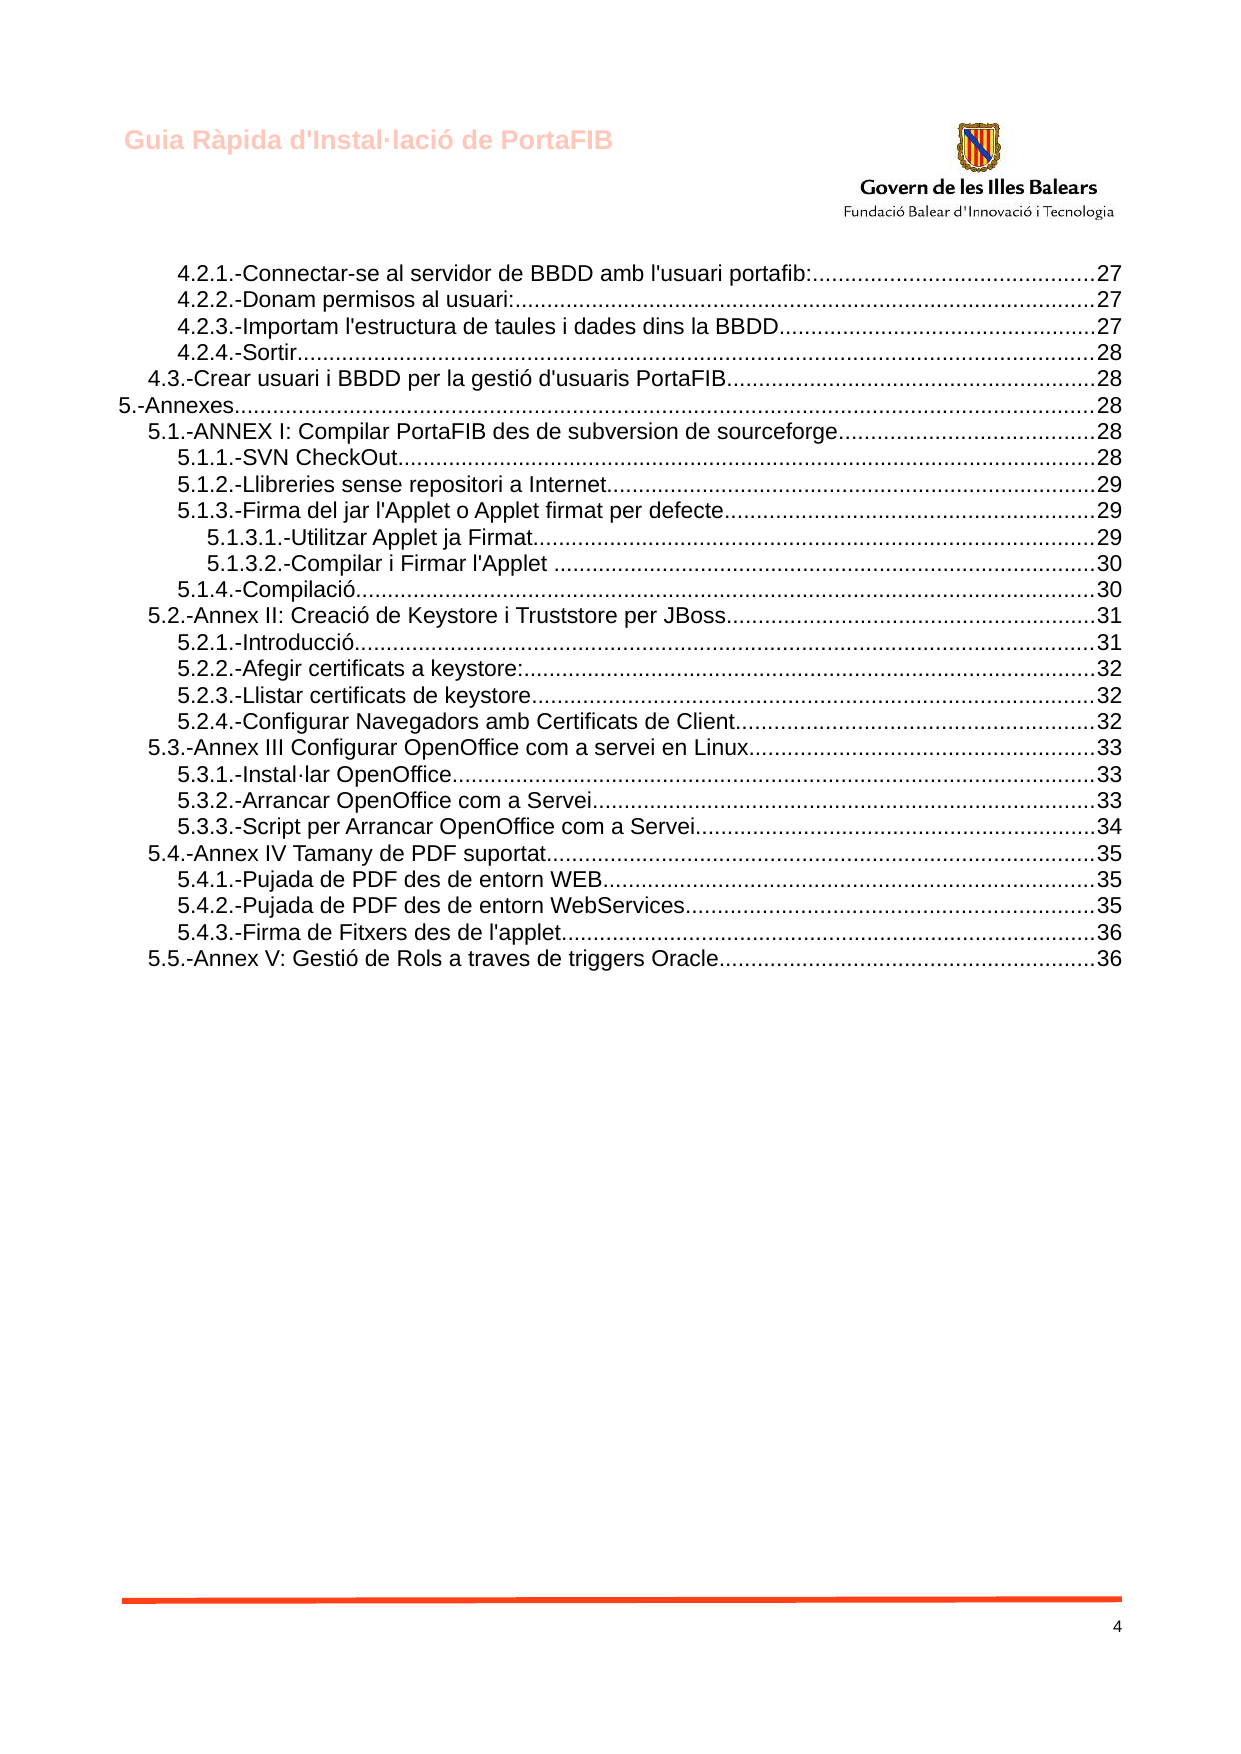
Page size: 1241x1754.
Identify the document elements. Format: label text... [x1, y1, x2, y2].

text 5.4.3.-Firma de Fitxers des de l'applet. 36 [177, 919, 1122, 945]
text 5.2.4.-Configurar Navegadors amb Certificats de Client 32 [177, 708, 1122, 734]
text 5.1.3.2.-Compilar i Firmar l'Applet 30 [207, 550, 1122, 576]
text 5.1.3.-Firma del jar l'Applet o Applet firmat per defecte 29 [177, 497, 1122, 523]
text 5.2.3.-Llistar certificats de keystore 32 [177, 682, 1122, 708]
text 5.4.1.-Pujada de PDF des de entorn WEB 35 [177, 866, 1122, 892]
text 4.2.1.-Connectar-se al servidor de BBDD amb l'usuari portafib: 27 [177, 260, 1122, 286]
text 4.2.2.-Donam permisos al usuari: 27 [177, 286, 1122, 313]
text 5.3.2.-Arrancar OpenOffice com a Servei 33 [177, 787, 1122, 813]
text 5.3.3.-Script per Arrancar OpenOffice com a Servei 34 [177, 813, 1122, 840]
text 5.-Annexes 28 [118, 392, 1122, 418]
text 5.4.2.-Pujada de PDF des de entorn WebServices 35 [177, 892, 1122, 919]
text 5.1.1.-SVN CheckOut 28 [177, 444, 1122, 471]
text 4.2.4.-Sortir 28 [177, 339, 1122, 365]
text 5.2.-Annex II: Creació de Keystore i Truststore per JBoss 31 [148, 602, 1122, 629]
text 5.3.1.-Instal·lar OpenOffice 33 [177, 761, 1122, 787]
text 5.4.-Annex IV Tamany de PDF suportat 35 [148, 840, 1122, 866]
text 4.3.-Crear usuari i BBDD per la gestió d'usuaris PortaFIB. 28 [148, 365, 1122, 392]
picture [840, 123, 1117, 220]
text 5.2.2.-Afegir certificats a keystore: 32 [177, 655, 1122, 682]
text 4.2.3.-Importam l'estructura de taules i dades dins la BBDD 27 [177, 313, 1122, 339]
text 5.1.4.-Compilació 30 [177, 576, 1122, 602]
text 5.3.-Annex III Configurar OpenOffice com a servei en Linux 33 [148, 734, 1122, 761]
text 5.1.-ANNEX I: Compilar PortaFIB des de subversion de sourceforge 28 [148, 418, 1122, 444]
text 5.1.2.-Llibreries sense repositori a Internet 29 [177, 471, 1122, 497]
text 5.1.3.1.-Utilitzar Applet ja Firmat 29 [207, 523, 1122, 550]
text 5.5.-Annex V: Gestió de Rols a traves de triggers Oracle 36 [148, 945, 1122, 971]
text 5.2.1.-Introducció 31 [177, 629, 1122, 655]
